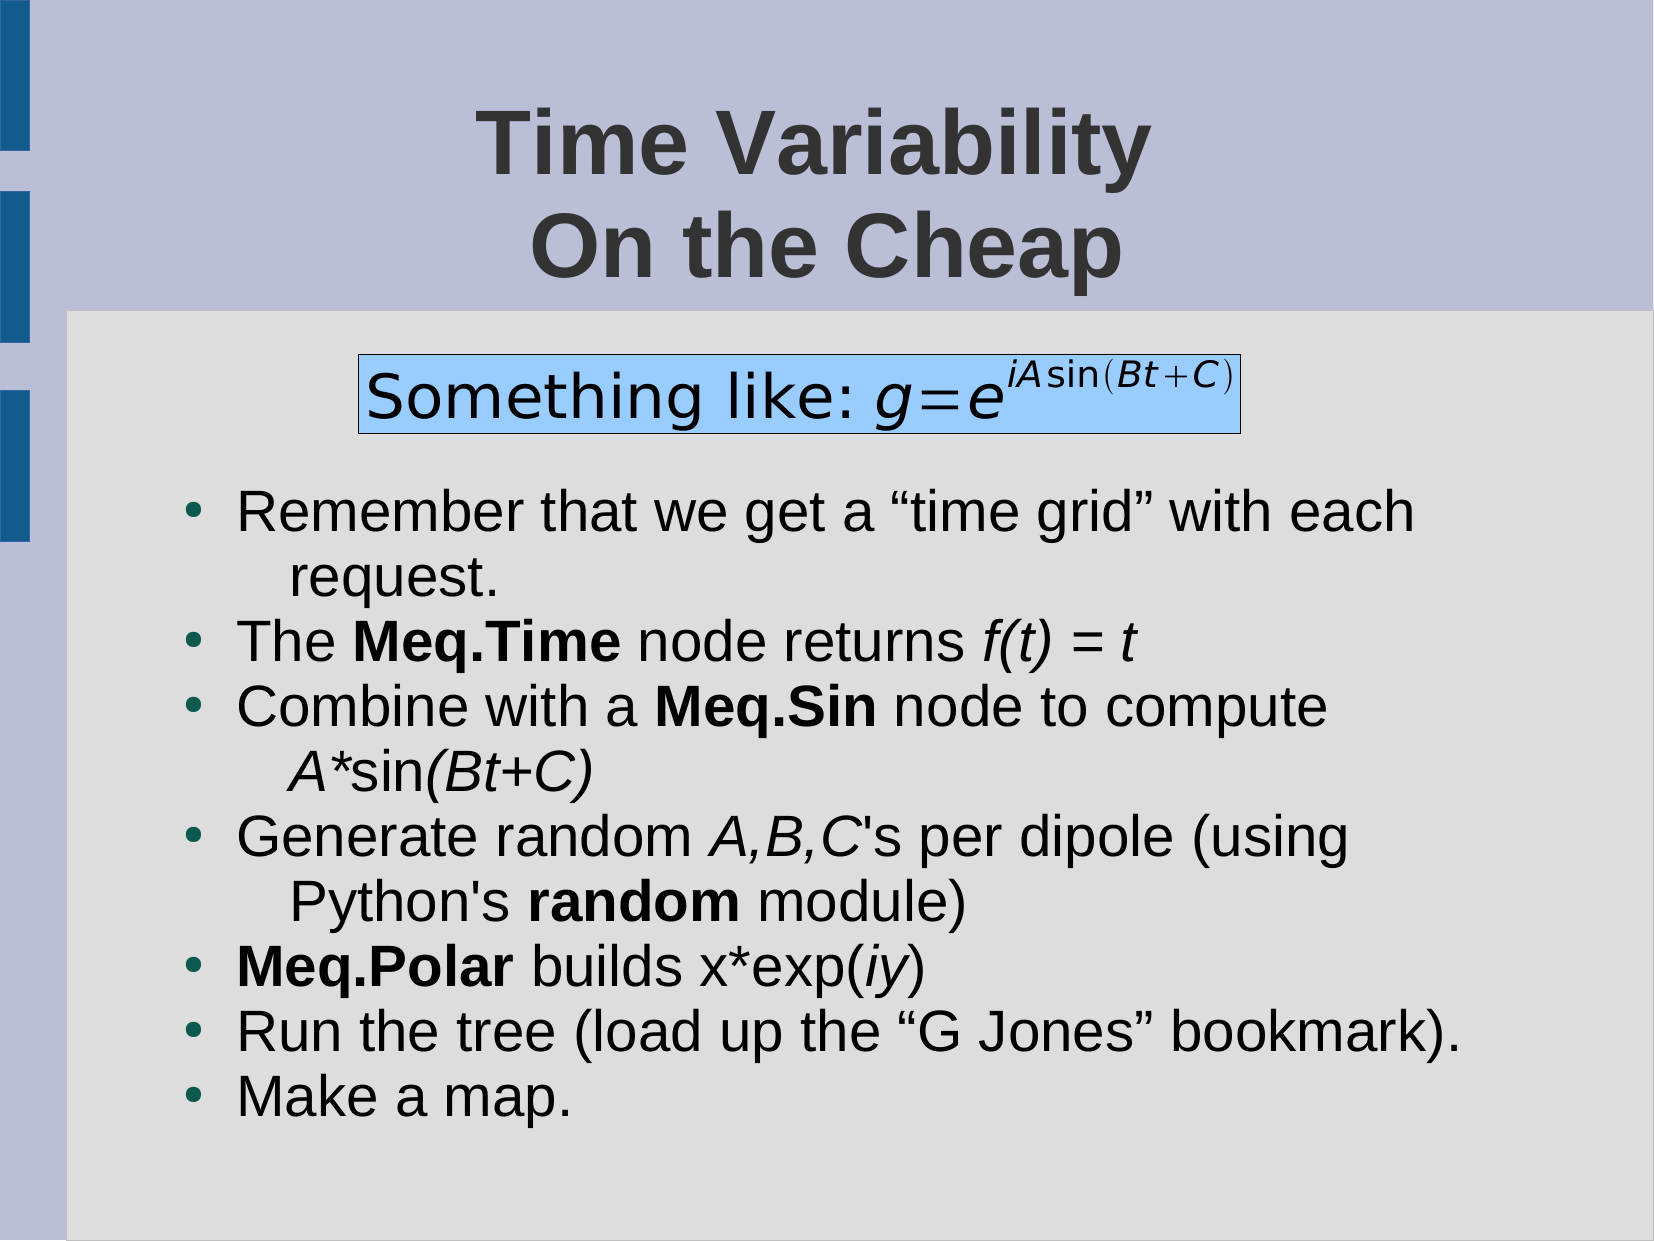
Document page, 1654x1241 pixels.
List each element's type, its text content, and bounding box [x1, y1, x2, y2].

title Time Variability On the Cheap [121, 91, 1534, 299]
list Remember that we get a “time grid” with each request. The Meq.Time node returns f(t) = t Combine with a Meq.Sin node to compute A*sin(Bt+C) Generate random A,B,C's per dipole (using Python's random module) Meq.Polar builds x*exp(iy) Run the tree (load up the “G Jones” bookmark). Make a map. [147, 478, 1560, 1129]
chart [358, 354, 1241, 434]
